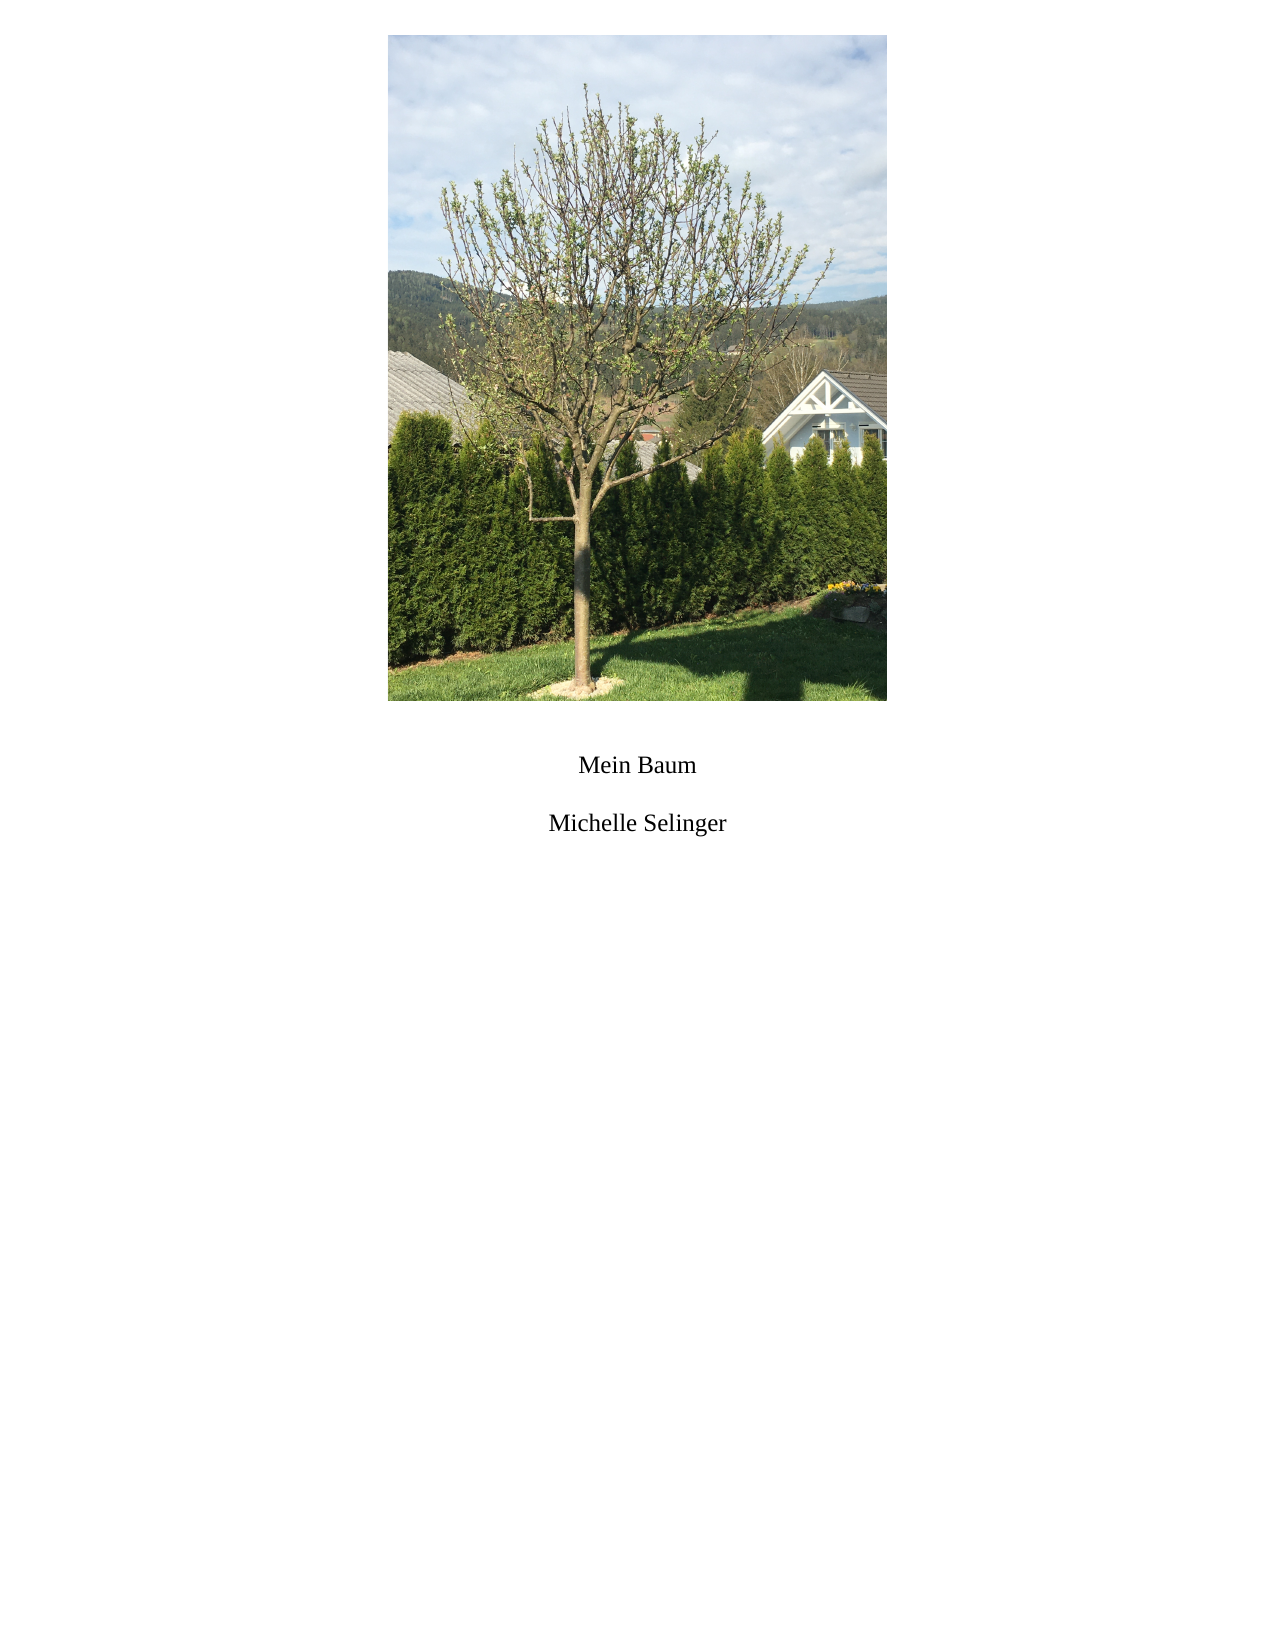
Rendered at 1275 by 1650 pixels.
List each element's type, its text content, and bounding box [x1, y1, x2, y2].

text Michelle Selinger [118, 808, 1157, 837]
picture [388, 35, 887, 700]
text Mein Baum [118, 751, 1157, 779]
